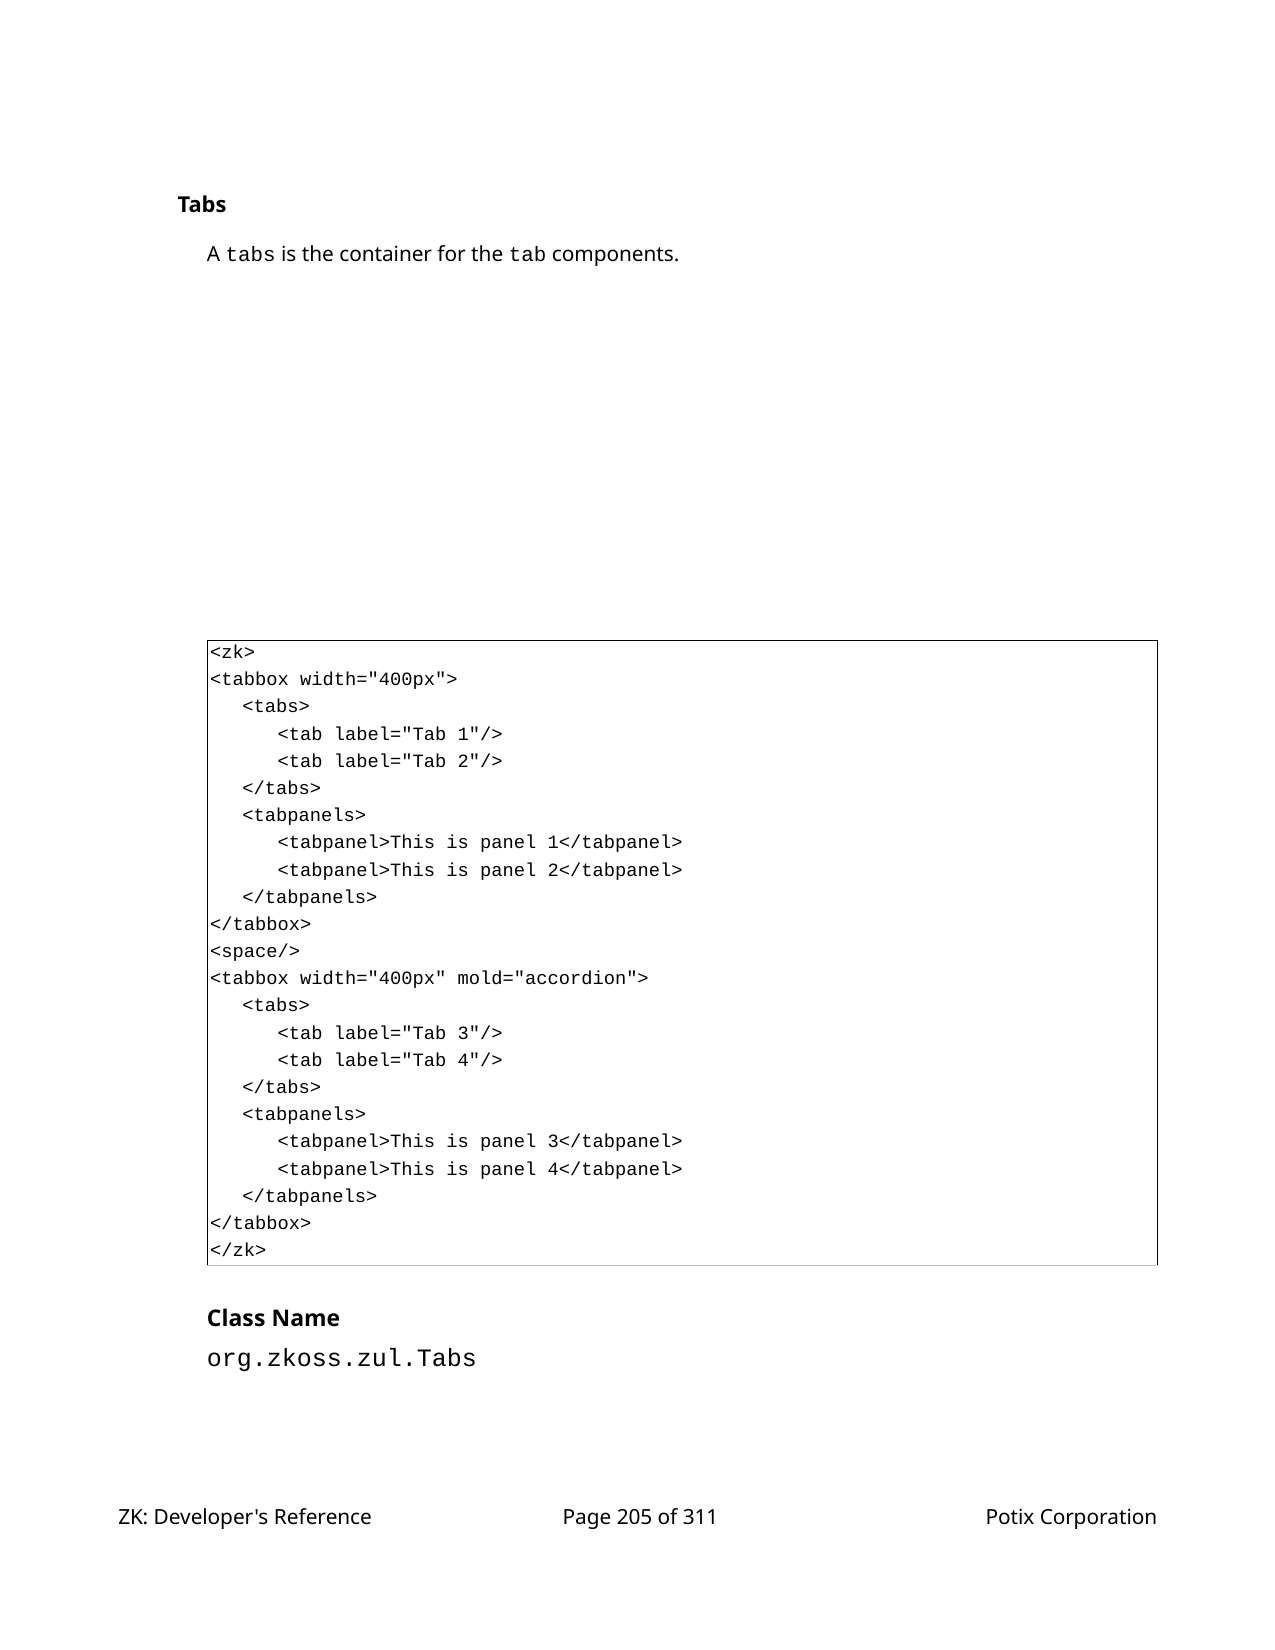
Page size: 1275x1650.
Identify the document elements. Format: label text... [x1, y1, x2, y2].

text <space/> [208, 939, 1157, 963]
text <tab label="Tab 4"/> [208, 1048, 1157, 1072]
text A tabs is the container for the tab components. [207, 239, 1157, 268]
text <zk> [208, 641, 1157, 664]
text org.zkoss.zul.Tabs [207, 1346, 1157, 1374]
text <tabpanel>This is panel 1</tabpanel> [208, 830, 1157, 854]
text </zk> [208, 1238, 1157, 1265]
text <tabbox width="400px" mold="accordion"> [208, 966, 1157, 990]
text <tabpanels> [208, 803, 1157, 827]
text <tabs> [208, 694, 1157, 718]
subtitle Class Name [207, 1302, 1157, 1333]
text <tabpanels> [208, 1102, 1157, 1126]
text </tabbox> [208, 912, 1157, 936]
text </tabs> [208, 776, 1157, 800]
text </tabs> [208, 1075, 1157, 1099]
text </tabpanels> [208, 884, 1157, 909]
text <tabpanel>This is panel 2</tabpanel> [208, 857, 1157, 882]
text <tab label="Tab 2"/> [208, 749, 1157, 773]
subtitle Tabs [177, 189, 1157, 219]
text </tabpanels> [208, 1184, 1157, 1208]
text <tabpanel>This is panel 3</tabpanel> [208, 1129, 1157, 1153]
text <tab label="Tab 3"/> [208, 1021, 1157, 1045]
text <tabpanel>This is panel 4</tabpanel> [208, 1156, 1157, 1181]
text <tabs> [208, 993, 1157, 1018]
text </tabbox> [208, 1211, 1157, 1235]
text <tabbox width="400px"> [208, 667, 1157, 691]
text <tab label="Tab 1"/> [208, 721, 1157, 746]
